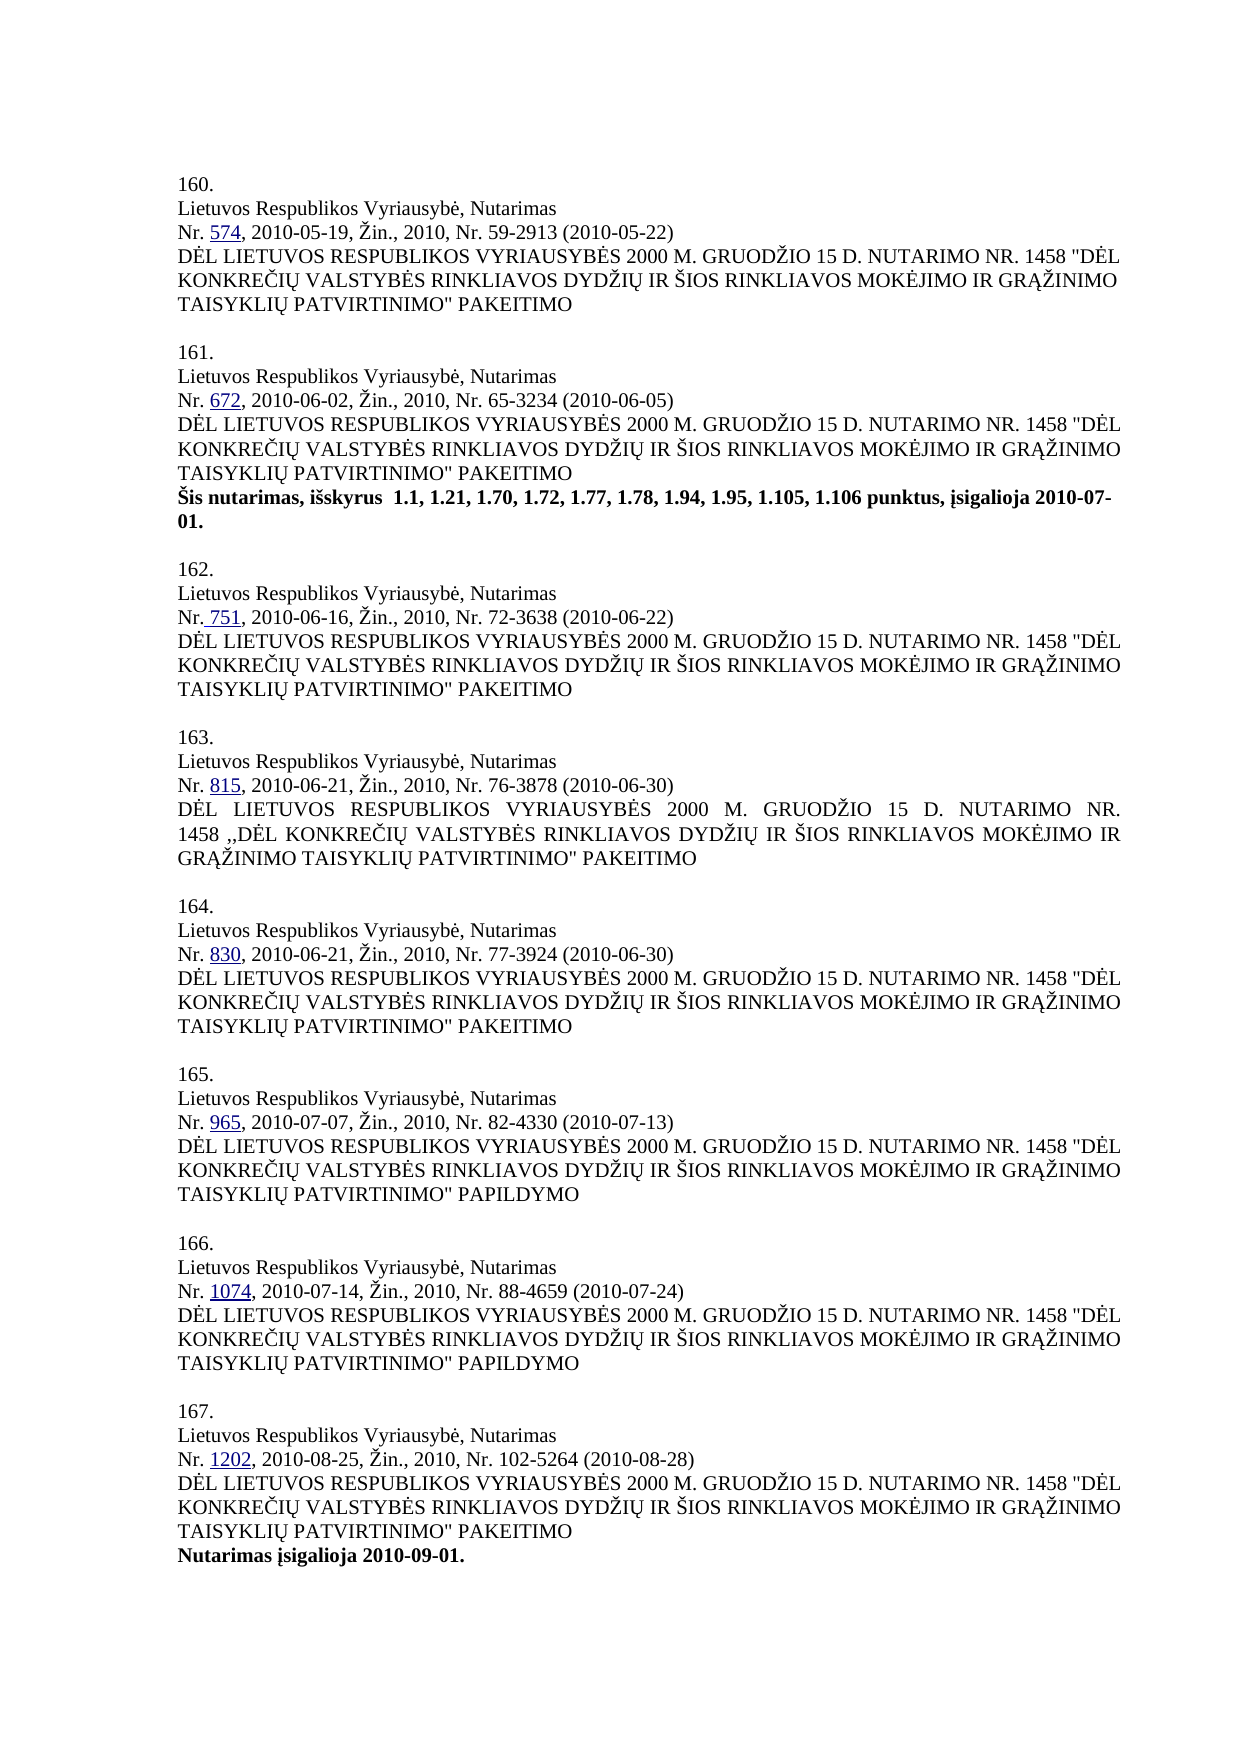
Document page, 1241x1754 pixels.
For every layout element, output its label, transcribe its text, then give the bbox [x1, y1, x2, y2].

text Lietuvos Respublikos Vyriausybė, Nutarimas [177, 196, 1122, 220]
text DĖL LIETUVOS RESPUBLIKOS VYRIAUSYBĖS 2000 M. GRUODŽIO 15 D. NUTARIMO NR. 1458 "DĖL KONKREČIŲ VALSTYBĖS RINKLIAVOS DYDŽIŲ IR ŠIOS RINKLIAVOS MOKĖJIMO IR GRĄŽINIMO TAISYKLIŲ PATVIRTINIMO" PAPILDYMO [177, 1303, 1122, 1375]
text Lietuvos Respublikos Vyriausybė, Nutarimas [177, 581, 1122, 605]
text Lietuvos Respublikos Vyriausybė, Nutarimas [177, 918, 1122, 942]
text DĖL LIETUVOS RESPUBLIKOS VYRIAUSYBĖS 2000 M. GRUODŽIO 15 D. NUTARIMO NR. 1458 "DĖL KONKREČIŲ VALSTYBĖS RINKLIAVOS DYDŽIŲ IR ŠIOS RINKLIAVOS MOKĖJIMO IR GRĄŽINIMO TAISYKLIŲ PATVIRTINIMO" PAKEITIMO [177, 244, 1122, 316]
text DĖL LIETUVOS RESPUBLIKOS VYRIAUSYBĖS 2000 M. GRUODŽIO 15 D. NUTARIMO NR. 1458 ,,DĖL KONKREČIŲ VALSTYBĖS RINKLIAVOS DYDŽIŲ IR ŠIOS RINKLIAVOS MOKĖJIMO IR GRĄŽINIMO TAISYKLIŲ PATVIRTINIMO" PAKEITIMO [177, 797, 1122, 869]
text 164. [177, 894, 1122, 918]
text Nr. 1202, 2010-08-25, Žin., 2010, Nr. 102-5264 (2010-08-28) [177, 1447, 1122, 1471]
text 161. [177, 340, 1122, 364]
text DĖL LIETUVOS RESPUBLIKOS VYRIAUSYBĖS 2000 M. GRUODŽIO 15 D. NUTARIMO NR. 1458 "DĖL KONKREČIŲ VALSTYBĖS RINKLIAVOS DYDŽIŲ IR ŠIOS RINKLIAVOS MOKĖJIMO IR GRĄŽINIMO TAISYKLIŲ PATVIRTINIMO" PAKEITIMO [177, 412, 1122, 484]
text Nr. 965, 2010-07-07, Žin., 2010, Nr. 82-4330 (2010-07-13) [177, 1110, 1122, 1134]
text Šis nutarimas, išskyrus 1.1, 1.21, 1.70, 1.72, 1.77, 1.78, 1.94, 1.95, 1.105, 1.106 punktus, įsigalioja 2010-07-01. [177, 484, 1122, 533]
text Lietuvos Respublikos Vyriausybė, Nutarimas [177, 364, 1122, 388]
text DĖL LIETUVOS RESPUBLIKOS VYRIAUSYBĖS 2000 M. GRUODŽIO 15 D. NUTARIMO NR. 1458 "DĖL KONKREČIŲ VALSTYBĖS RINKLIAVOS DYDŽIŲ IR ŠIOS RINKLIAVOS MOKĖJIMO IR GRĄŽINIMO TAISYKLIŲ PATVIRTINIMO" PAKEITIMO [177, 629, 1122, 701]
text Lietuvos Respublikos Vyriausybė, Nutarimas [177, 1423, 1122, 1447]
text Nr. 830, 2010-06-21, Žin., 2010, Nr. 77-3924 (2010-06-30) [177, 942, 1122, 966]
text 160. [177, 172, 1122, 196]
text DĖL LIETUVOS RESPUBLIKOS VYRIAUSYBĖS 2000 M. GRUODŽIO 15 D. NUTARIMO NR. 1458 "DĖL KONKREČIŲ VALSTYBĖS RINKLIAVOS DYDŽIŲ IR ŠIOS RINKLIAVOS MOKĖJIMO IR GRĄŽINIMO TAISYKLIŲ PATVIRTINIMO" PAKEITIMO [177, 966, 1122, 1038]
text Nr. 1074, 2010-07-14, Žin., 2010, Nr. 88-4659 (2010-07-24) [177, 1279, 1122, 1303]
text 167. [177, 1399, 1122, 1423]
text 166. [177, 1231, 1122, 1254]
text 162. [177, 557, 1122, 581]
text Nr. 574, 2010-05-19, Žin., 2010, Nr. 59-2913 (2010-05-22) [177, 220, 1122, 244]
text Nr. 815, 2010-06-21, Žin., 2010, Nr. 76-3878 (2010-06-30) [177, 773, 1122, 797]
text DĖL LIETUVOS RESPUBLIKOS VYRIAUSYBĖS 2000 M. GRUODŽIO 15 D. NUTARIMO NR. 1458 "DĖL KONKREČIŲ VALSTYBĖS RINKLIAVOS DYDŽIŲ IR ŠIOS RINKLIAVOS MOKĖJIMO IR GRĄŽINIMO TAISYKLIŲ PATVIRTINIMO" PAPILDYMO [177, 1134, 1122, 1206]
text Nr. 672, 2010-06-02, Žin., 2010, Nr. 65-3234 (2010-06-05) [177, 388, 1122, 412]
text Lietuvos Respublikos Vyriausybė, Nutarimas [177, 1086, 1122, 1110]
text 165. [177, 1062, 1122, 1086]
text Nutarimas įsigalioja 2010-09-01. [177, 1543, 1122, 1567]
text Lietuvos Respublikos Vyriausybė, Nutarimas [177, 1254, 1122, 1279]
text 163. [177, 725, 1122, 749]
text Lietuvos Respublikos Vyriausybė, Nutarimas [177, 749, 1122, 773]
text DĖL LIETUVOS RESPUBLIKOS VYRIAUSYBĖS 2000 M. GRUODŽIO 15 D. NUTARIMO NR. 1458 "DĖL KONKREČIŲ VALSTYBĖS RINKLIAVOS DYDŽIŲ IR ŠIOS RINKLIAVOS MOKĖJIMO IR GRĄŽINIMO TAISYKLIŲ PATVIRTINIMO" PAKEITIMO [177, 1471, 1122, 1543]
text Nr. 751, 2010-06-16, Žin., 2010, Nr. 72-3638 (2010-06-22) [177, 605, 1122, 629]
